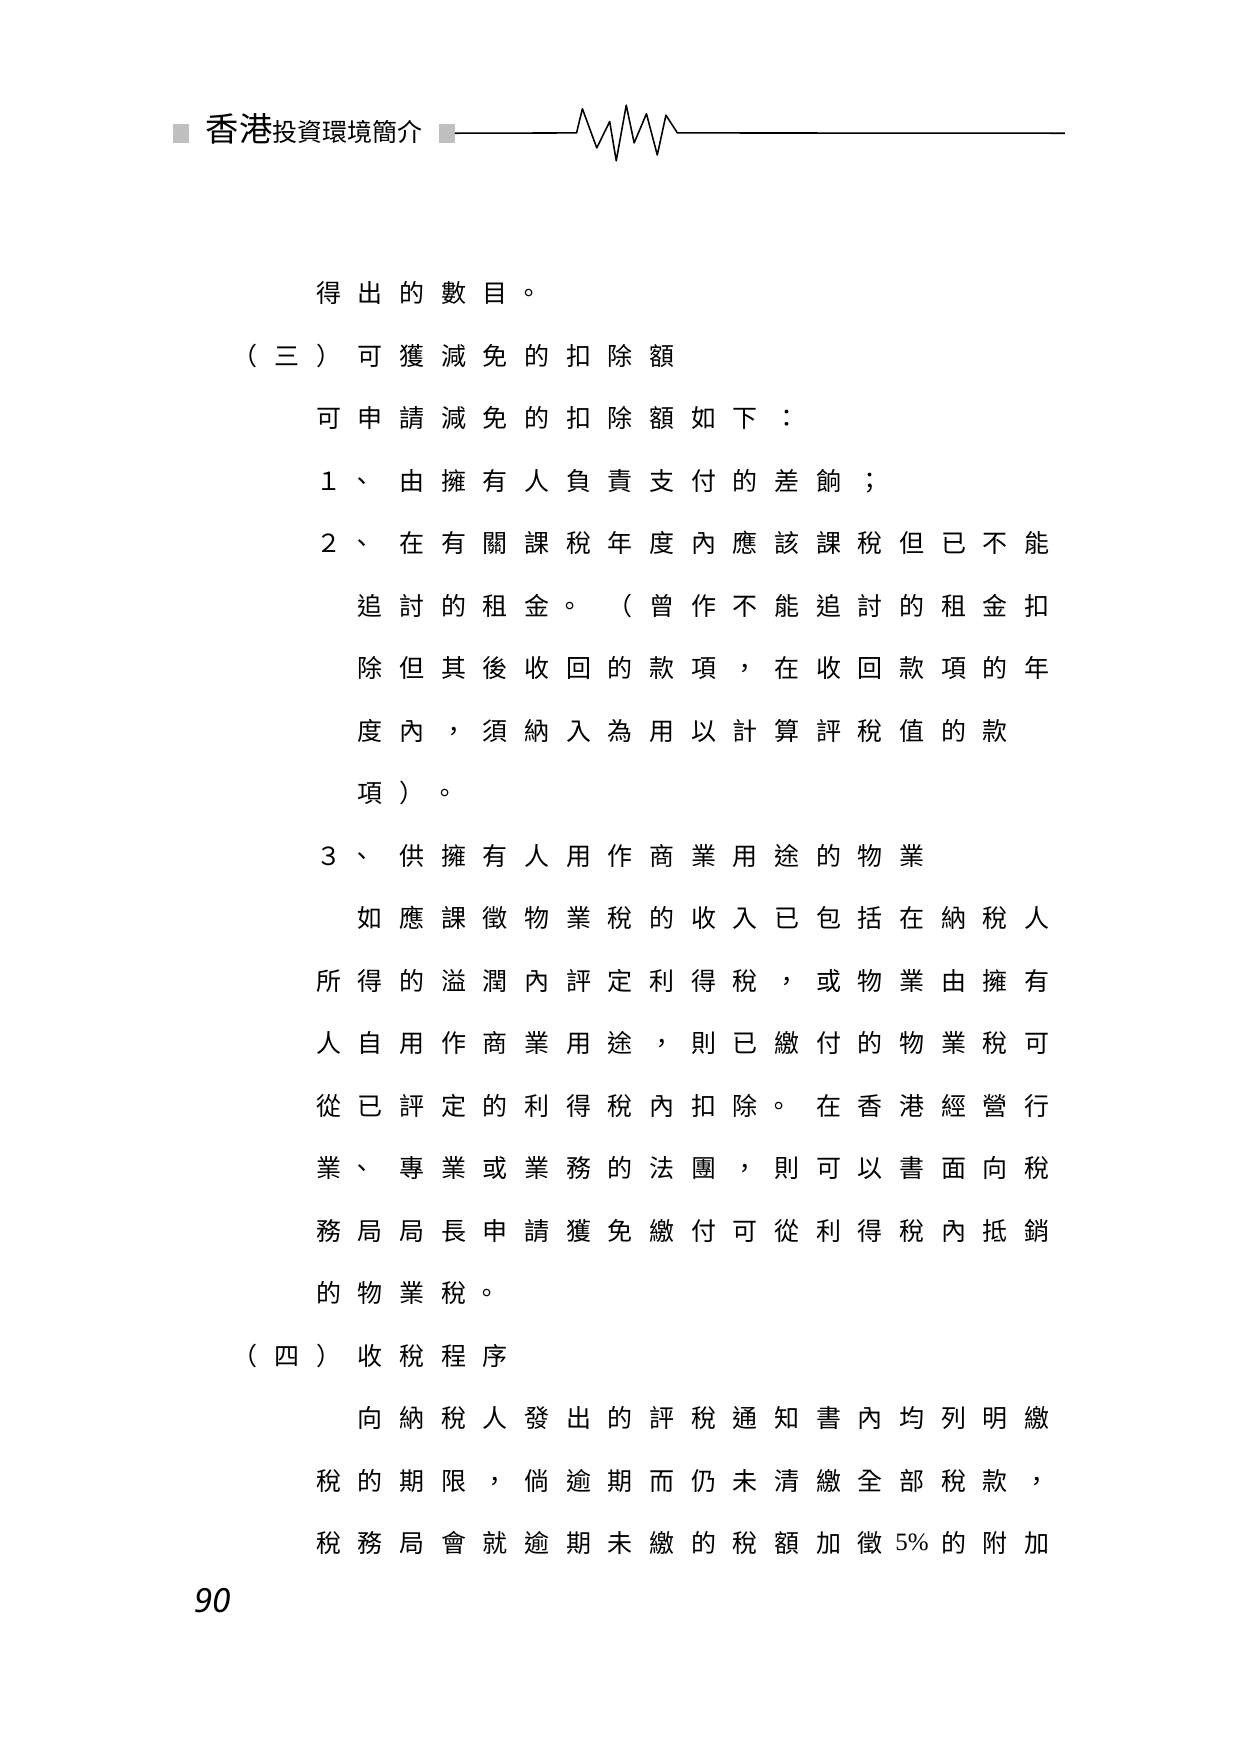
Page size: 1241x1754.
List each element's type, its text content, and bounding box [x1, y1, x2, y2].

text 可申請減免的扣除額如下： [281, 375, 1058, 438]
text １、由擁有人負責支付的差餉； [281, 438, 1058, 500]
text ３、供擁有人用作商業用途的物業 [281, 813, 1058, 875]
text 向納稅人發出的評稅通知書內均列明繳稅的期限，倘逾期而仍未清繳全部稅款，稅務局會就逾期未繳的稅額加徵5%的附加 [281, 1375, 1058, 1563]
text 如應課徵物業稅的收入已包括在納稅人所得的溢潤內評定利得稅，或物業由擁有人自用作商業用途，則已繳付的物業稅可從已評定的利得稅內扣除。在香港經營行業、專業或業務的法團，則可以書面向稅務局局長申請獲免繳付可從利得稅內抵銷的物業稅。 [281, 875, 1058, 1313]
text （三）可獲減免的扣除額 [207, 313, 1058, 375]
text （四）收稅程序 [207, 1313, 1058, 1375]
text 得出的數目。 [281, 250, 1058, 313]
text ２、在有關課稅年度內應該課稅但已不能追討的租金。（曾作不能追討的租金扣除但其後收回的款項，在收回款項的年度內，須納入為用以計算評稅值的款項）。 [281, 500, 1058, 813]
